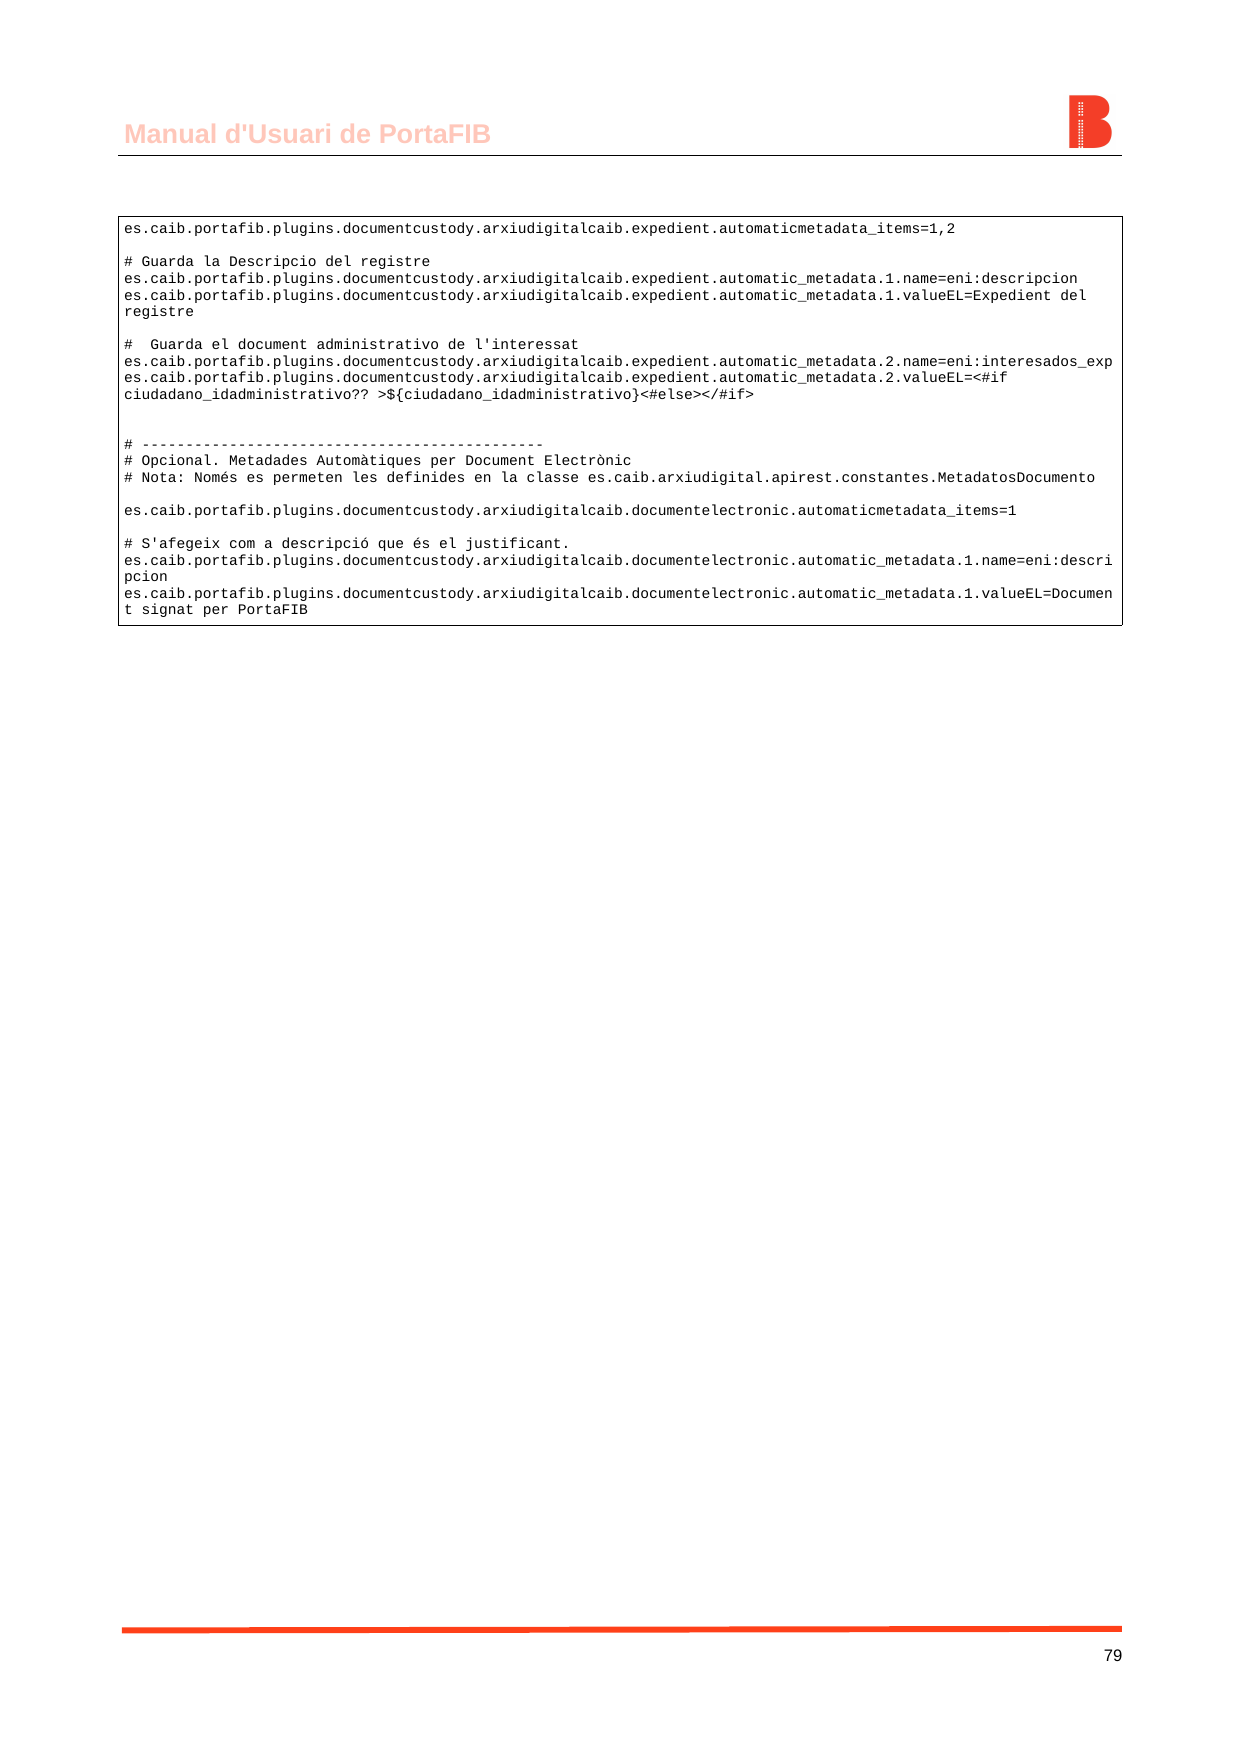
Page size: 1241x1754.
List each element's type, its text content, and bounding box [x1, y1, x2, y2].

table_header es.caib.portafib.plugins.documentcustody.arxiudigitalcaib.expedient.automaticmetadata_items=1,2 # Guarda la Descripcio del registre es.caib.portafib.plugins.documentcustody.arxiudigitalcaib.expedient.automatic_metadata.1.name=eni:descripcion es.caib.portafib.plugins.documentcustody.arxiudigitalcaib.expedient.automatic_metadata.1.valueEL=Expedient del registre # Guarda el document administrativo de l'interessat es.caib.portafib.plugins.documentcustody.arxiudigitalcaib.expedient.automatic_metadata.2.name=eni:interesados_exp es.caib.portafib.plugins.documentcustody.arxiudigitalcaib.expedient.automatic_metadata.2.valueEL=<#if ciudadano_idadministrativo?? >${ciudadano_idadministrativo}<#else></#if> # ---------------------------------------------- # Opcional. Metadades Automàtiques per Document Electrònic # Nota: Només es permeten les definides en la classe es.caib.arxiudigital.apirest.constantes.MetadatosDocumento es.caib.portafib.plugins.documentcustody.arxiudigitalcaib.documentelectronic.automaticmetadata_items=1 # S'afegeix com a descripció que és el justificant. es.caib.portafib.plugins.documentcustody.arxiudigitalcaib.documentelectronic.automatic_metadata.1.name=eni:descripcion es.caib.portafib.plugins.documentcustody.arxiudigitalcaib.documentelectronic.automatic_metadata.1.valueEL=Document signat per PortaFIB [119, 217, 1122, 625]
picture [1063, 94, 1117, 150]
